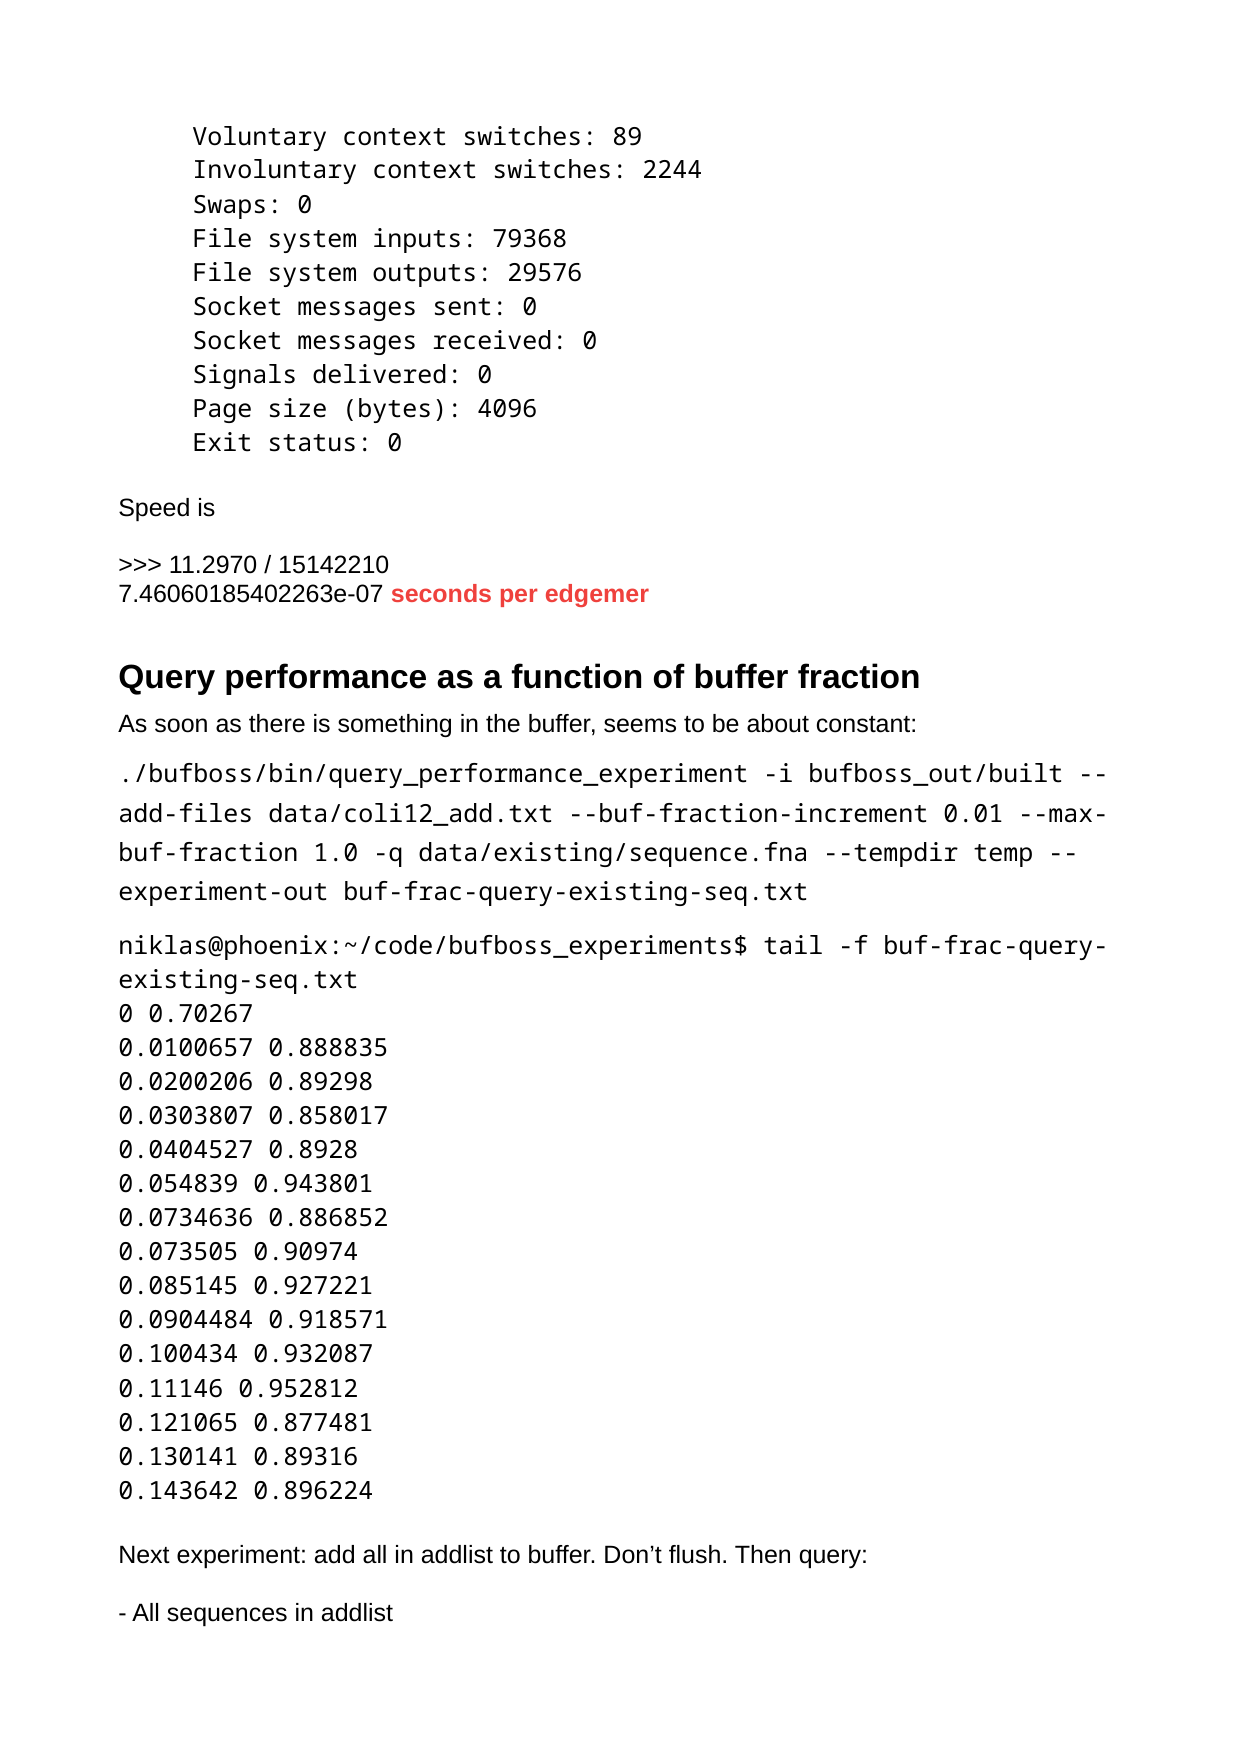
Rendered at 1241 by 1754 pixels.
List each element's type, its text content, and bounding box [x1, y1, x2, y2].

text 0.121065 0.877481 [118, 1404, 1122, 1438]
text File system inputs: 79368 [118, 220, 1122, 254]
text 0.0904484 0.918571 [118, 1302, 1122, 1336]
text 0.0100657 0.888835 [118, 1029, 1122, 1064]
text 7.46060185402263e-07 seconds per edgemer [118, 579, 1122, 608]
text Page size (bytes): 4096 [118, 391, 1122, 425]
text 0.130141 0.89316 [118, 1438, 1122, 1472]
text Involuntary context switches: 2244 [118, 152, 1122, 186]
text Signals delivered: 0 [118, 357, 1122, 391]
text 0.0734636 0.886852 [118, 1200, 1122, 1234]
text 0.0303807 0.858017 [118, 1098, 1122, 1132]
text 0.085145 0.927221 [118, 1268, 1122, 1302]
text Socket messages received: 0 [118, 322, 1122, 357]
text Swaps: 0 [118, 186, 1122, 220]
text Speed is [118, 493, 1122, 522]
text Next experiment: add all in addlist to buffer. Don’t flush. Then query: [118, 1541, 1122, 1569]
text >>> 11.2970 / 15142210 [118, 550, 1122, 579]
text 0.11146 0.952812 [118, 1370, 1122, 1404]
text 0.0404527 0.8928 [118, 1132, 1122, 1166]
text File system outputs: 29576 [118, 254, 1122, 288]
text 0.073505 0.90974 [118, 1234, 1122, 1268]
text 0.0200206 0.89298 [118, 1064, 1122, 1098]
text Voluntary context switches: 89 [118, 118, 1122, 152]
text Socket messages sent: 0 [118, 288, 1122, 322]
text niklas@phoenix:~/code/bufboss_experiments$ tail -f buf-frac-query-existing-seq.txt [118, 927, 1122, 996]
subtitle Query performance as a function of buffer fraction [118, 657, 1122, 696]
text ./bufboss/bin/query_performance_experiment -i bufboss_out/built --add-files data/coli12_add.txt --buf-fraction-increment 0.01 --max-buf-fraction 1.0 -q data/existing/sequence.fna --tempdir temp --experiment-out buf-frac-query-existing-seq.txt [118, 756, 1122, 908]
text As soon as there is something in the buffer, seems to be about constant: [118, 708, 1122, 737]
text 0 0.70267 [118, 996, 1122, 1029]
text 0.100434 0.932087 [118, 1336, 1122, 1370]
text Exit status: 0 [118, 425, 1122, 459]
text - All sequences in addlist [118, 1598, 1122, 1627]
text 0.143642 0.896224 [118, 1472, 1122, 1506]
text 0.054839 0.943801 [118, 1166, 1122, 1200]
